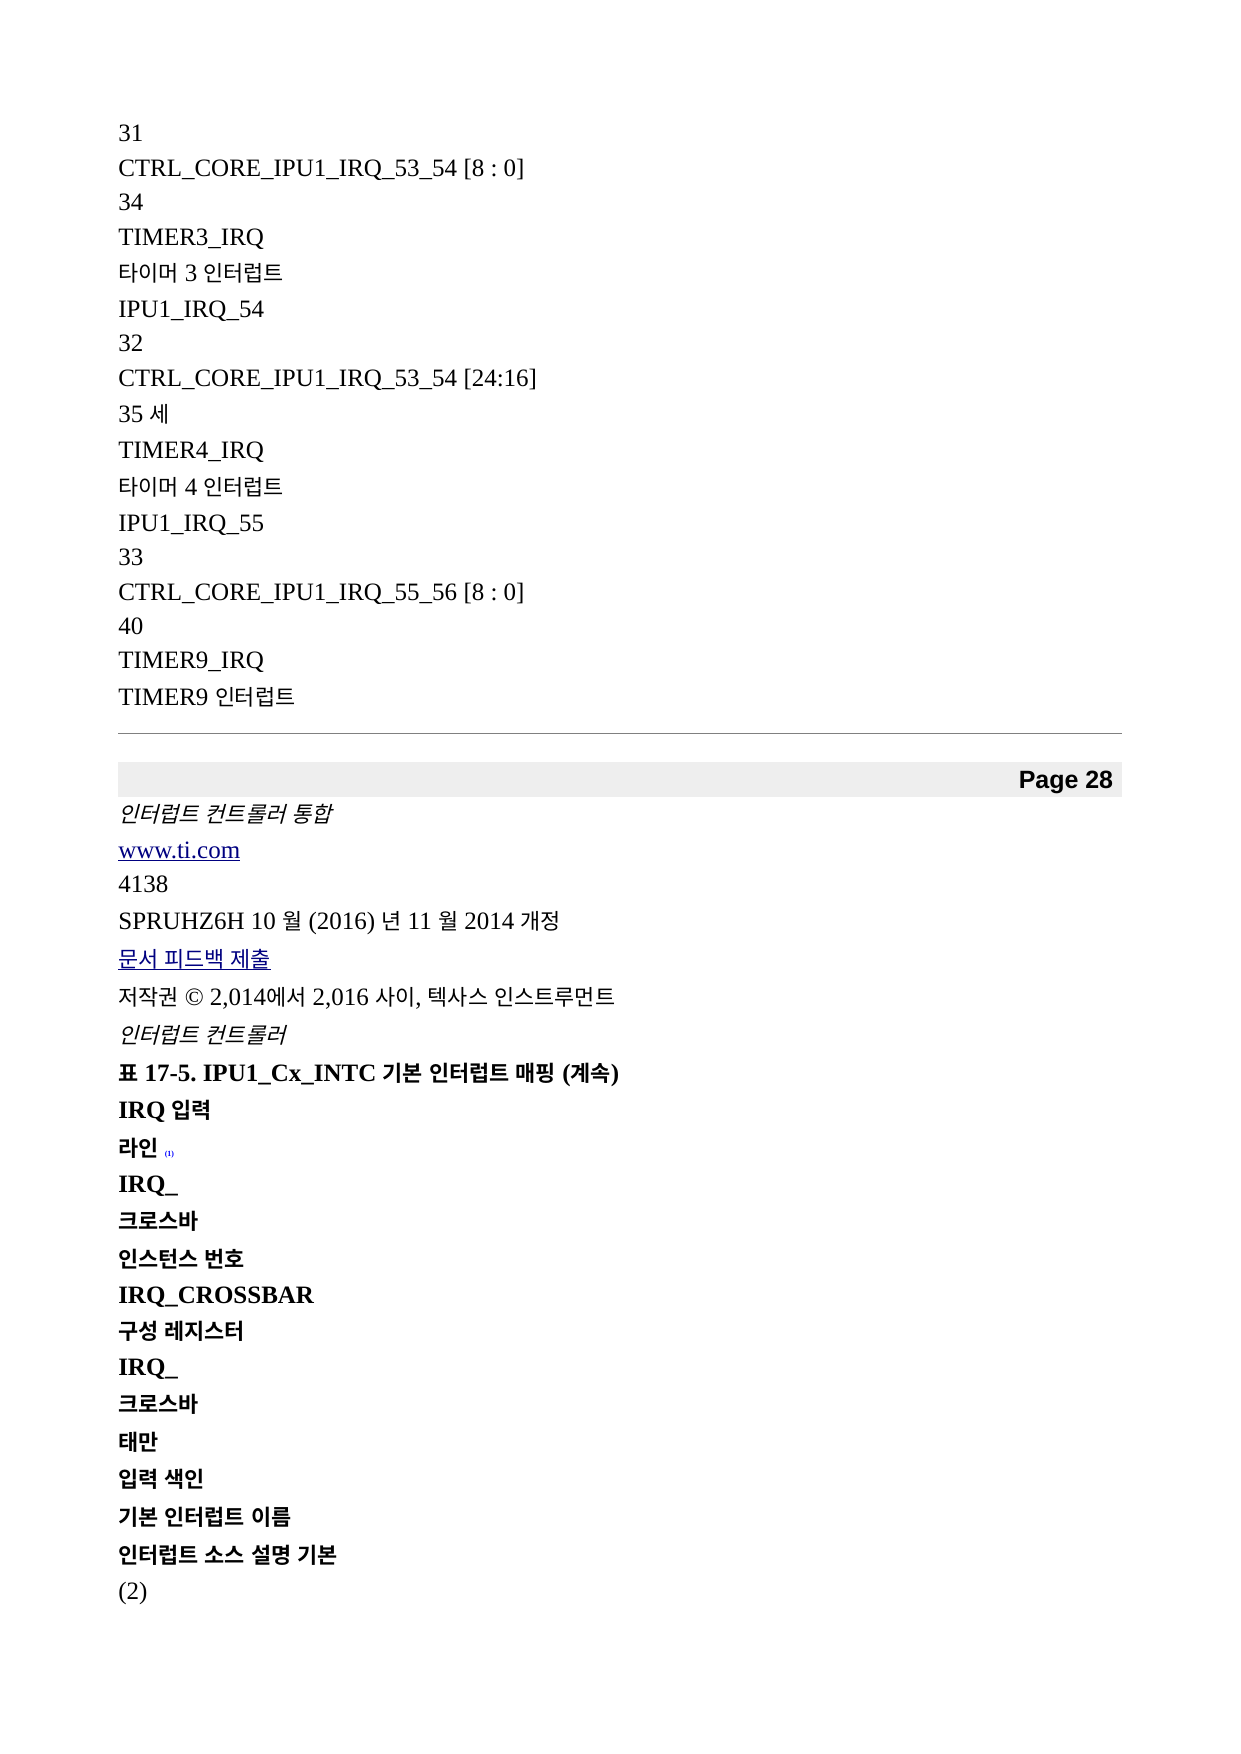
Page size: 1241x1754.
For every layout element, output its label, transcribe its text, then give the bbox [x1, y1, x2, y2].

text IPU1_IRQ_54 [118, 294, 1122, 323]
text IRQ_ [118, 1352, 1122, 1381]
text 크로스바 [118, 1387, 1122, 1418]
text 문서 피드백 제출 [118, 942, 1122, 973]
text TIMER4_IRQ [118, 435, 1122, 464]
text 4138 [118, 869, 1122, 898]
text SPRUHZ6H 10 월 (2016) 년 11 월 2014 개정 [118, 904, 1122, 935]
text CTRL_CORE_IPU1_IRQ_53_54 [24:16] [118, 363, 1122, 392]
text (2) [118, 1576, 1122, 1605]
text 40 [118, 611, 1122, 640]
text IRQ_ [118, 1169, 1122, 1198]
text 인터럽트 컨트롤러 통합 [118, 797, 1122, 828]
text TIMER9_IRQ [118, 646, 1122, 674]
text IRQ 입력 [118, 1093, 1122, 1125]
text 타이머 4 인터럽트 [118, 470, 1122, 501]
text 인터럽트 컨트롤러 [118, 1018, 1122, 1049]
text IPU1_IRQ_55 [118, 508, 1122, 536]
text 구성 레지스터 [118, 1314, 1122, 1346]
text 35 세 [118, 397, 1122, 429]
text 표 17-5. IPU1_Cx_INTC 기본 인터럽트 매핑 (계속) [118, 1056, 1122, 1087]
table_header Page 28 [118, 762, 1122, 797]
text 태만 [118, 1424, 1122, 1456]
text 크로스바 [118, 1204, 1122, 1236]
text 31 [118, 118, 1122, 147]
text CTRL_CORE_IPU1_IRQ_55_56 [8 : 0] [118, 577, 1122, 605]
text IRQ_CROSSBAR [118, 1280, 1122, 1308]
text www.ti.com [118, 835, 1122, 863]
text 인스턴스 번호 [118, 1242, 1122, 1273]
text 입력 색인 [118, 1462, 1122, 1494]
text 34 [118, 187, 1122, 216]
text TIMER3_IRQ [118, 222, 1122, 250]
text 라인 (1) [118, 1131, 1122, 1163]
text 33 [118, 542, 1122, 571]
text TIMER9 인터럽트 [118, 680, 1122, 712]
text 저작권 © 2,014에서 2,016 사이, 텍사스 인스트루먼트 [118, 980, 1122, 1011]
text 인터럽트 소스 설명 기본 [118, 1538, 1122, 1570]
text 기본 인터럽트 이름 [118, 1500, 1122, 1532]
text 32 [118, 328, 1122, 357]
text 타이머 3 인터럽트 [118, 256, 1122, 288]
text CTRL_CORE_IPU1_IRQ_53_54 [8 : 0] [118, 153, 1122, 181]
